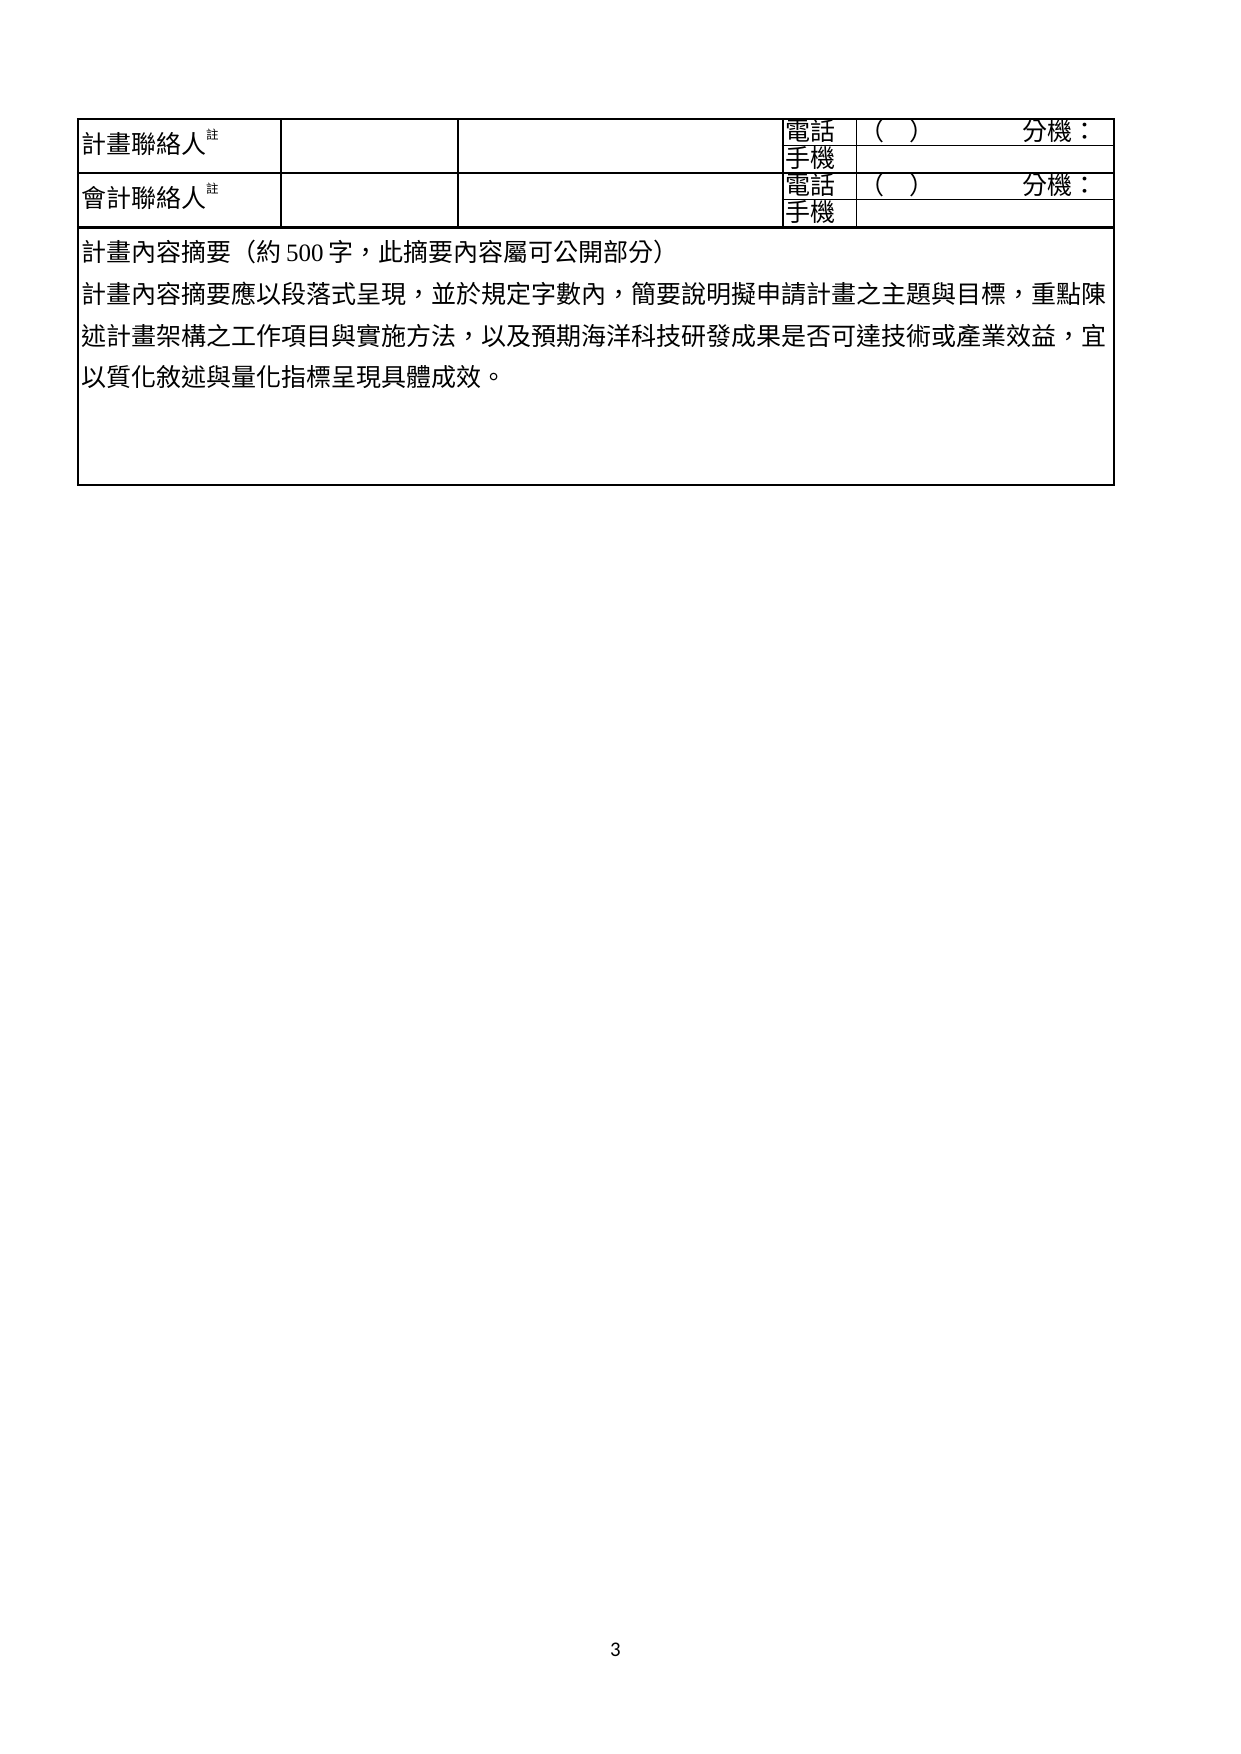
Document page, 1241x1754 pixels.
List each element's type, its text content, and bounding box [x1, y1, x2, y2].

table_cell 計畫聯絡人註 [79, 120, 280, 172]
table_cell 計畫內容摘要（約500字，此摘要內容屬可公開部分） 計畫內容摘要應以段落式呈現，並於規定字數內，簡要說明擬申請計畫之主題與目標，重點陳述計畫架構之工作項目與實施方法，以及預期海洋科技研發成果是否可達技術或產業效益，宜以質化敘述與量化指標呈現具體成效。 [79, 229, 1113, 484]
table_cell [857, 146, 1113, 172]
table_cell [282, 174, 457, 226]
table_cell [282, 120, 457, 172]
table_cell 手機 [784, 146, 856, 172]
table_cell [459, 174, 782, 226]
table_cell 電話 [784, 174, 856, 199]
table_cell [857, 200, 1113, 226]
table_cell 電話 [784, 120, 856, 145]
table_cell （ ） 分機： [857, 174, 1113, 199]
table_cell 會計聯絡人註 [79, 174, 280, 226]
table_cell 手機 [784, 200, 856, 226]
table_cell （ ） 分機： [857, 120, 1113, 145]
table_cell [459, 120, 782, 172]
